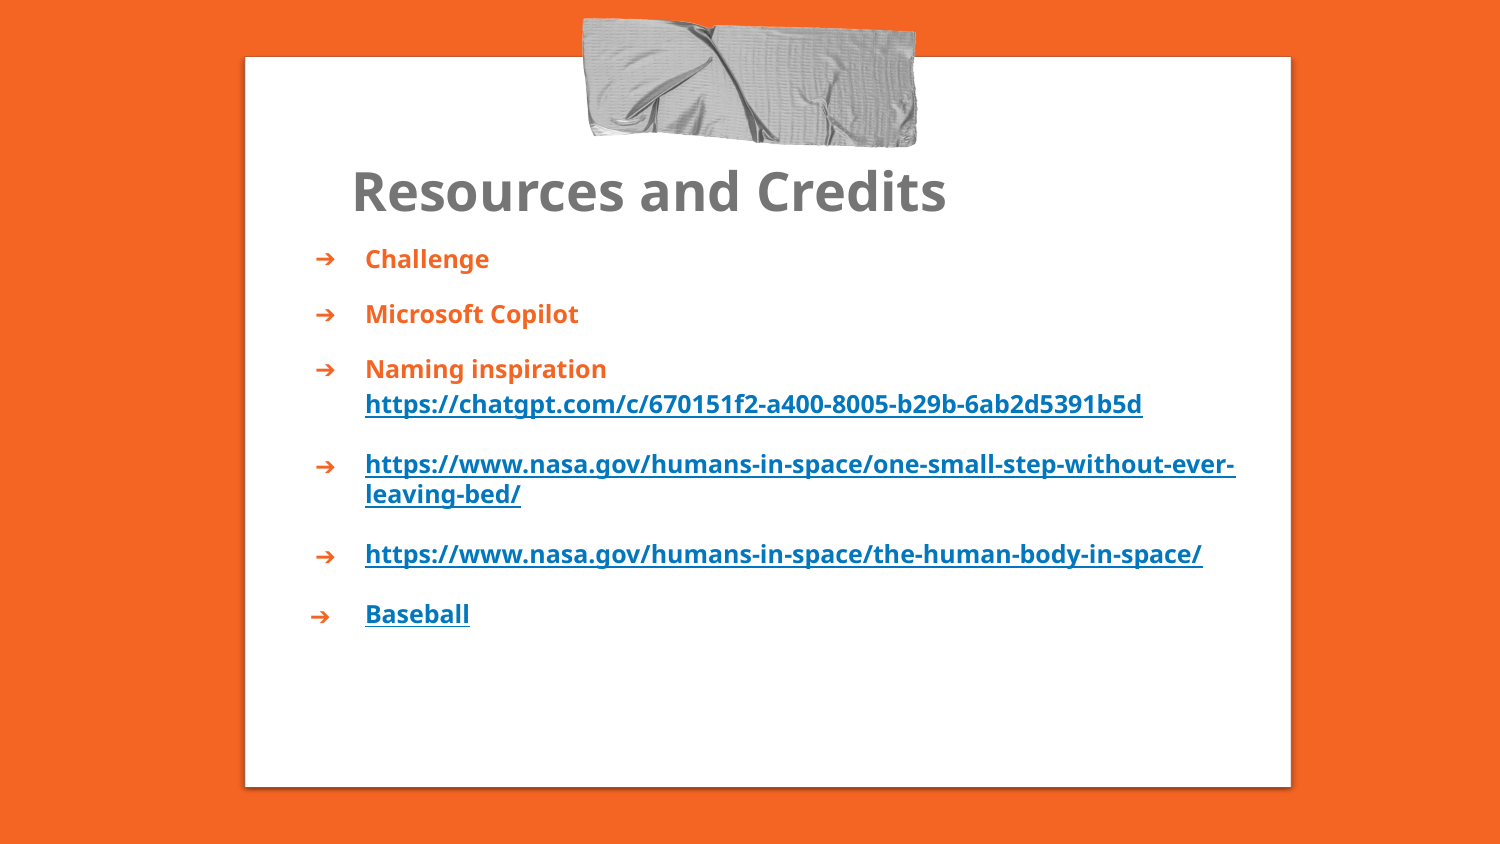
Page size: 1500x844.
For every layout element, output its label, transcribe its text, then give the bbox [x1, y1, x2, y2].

picture [203, 16, 1334, 817]
list Challenge Microsoft Copilot Naming inspiration https://chatgpt.com/c/670151f2-a400-8005-b29b-6ab2d5391b5d https://www.nasa.gov/humans-in-space/one-small-step-without-ever-leaving-bed/ https://www.nasa.gov/humans-in-space/the-human-body-in-space/ Baseball [274, 223, 1257, 769]
text_box Resources and Credits [336, 112, 1213, 223]
